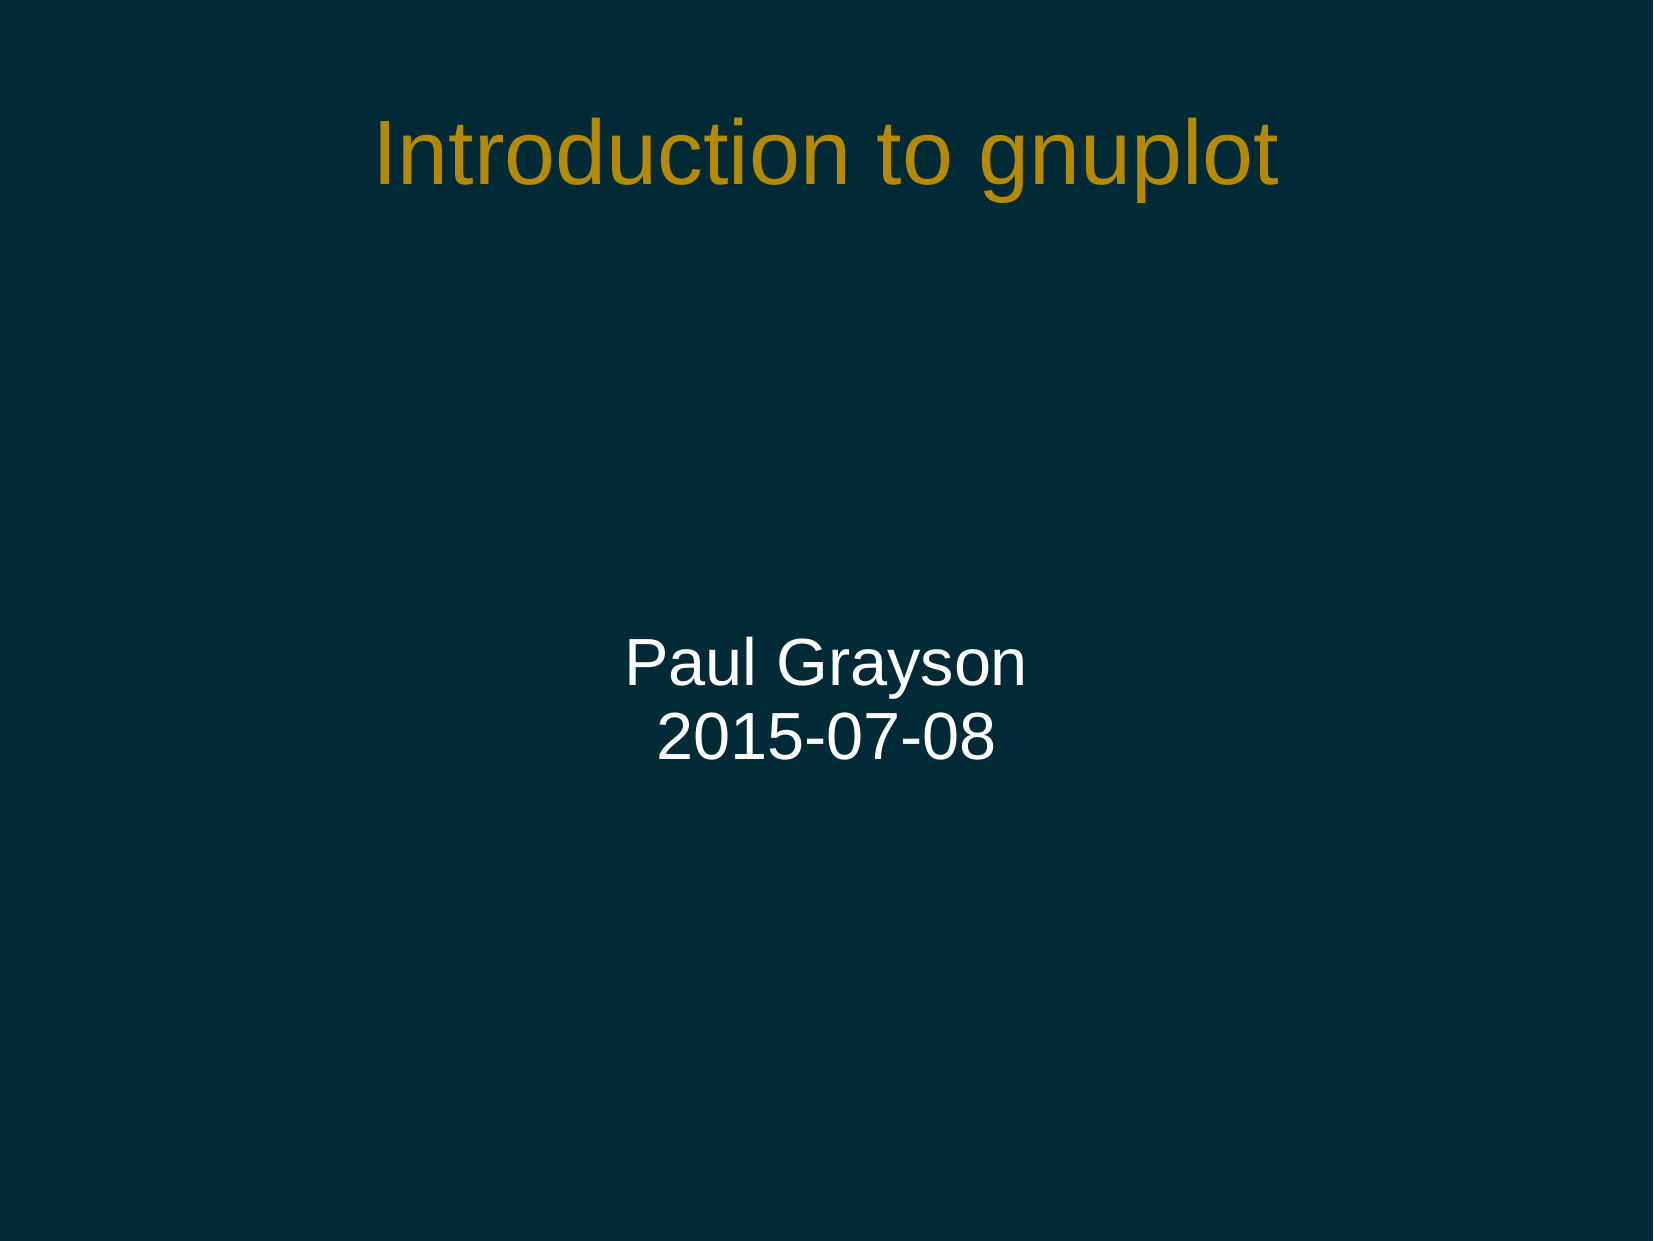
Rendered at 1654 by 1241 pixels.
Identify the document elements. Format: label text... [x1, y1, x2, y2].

title Introduction to gnuplot [82, 49, 1571, 257]
subtitle Paul Grayson 2015-07-08 [82, 290, 1571, 1109]
